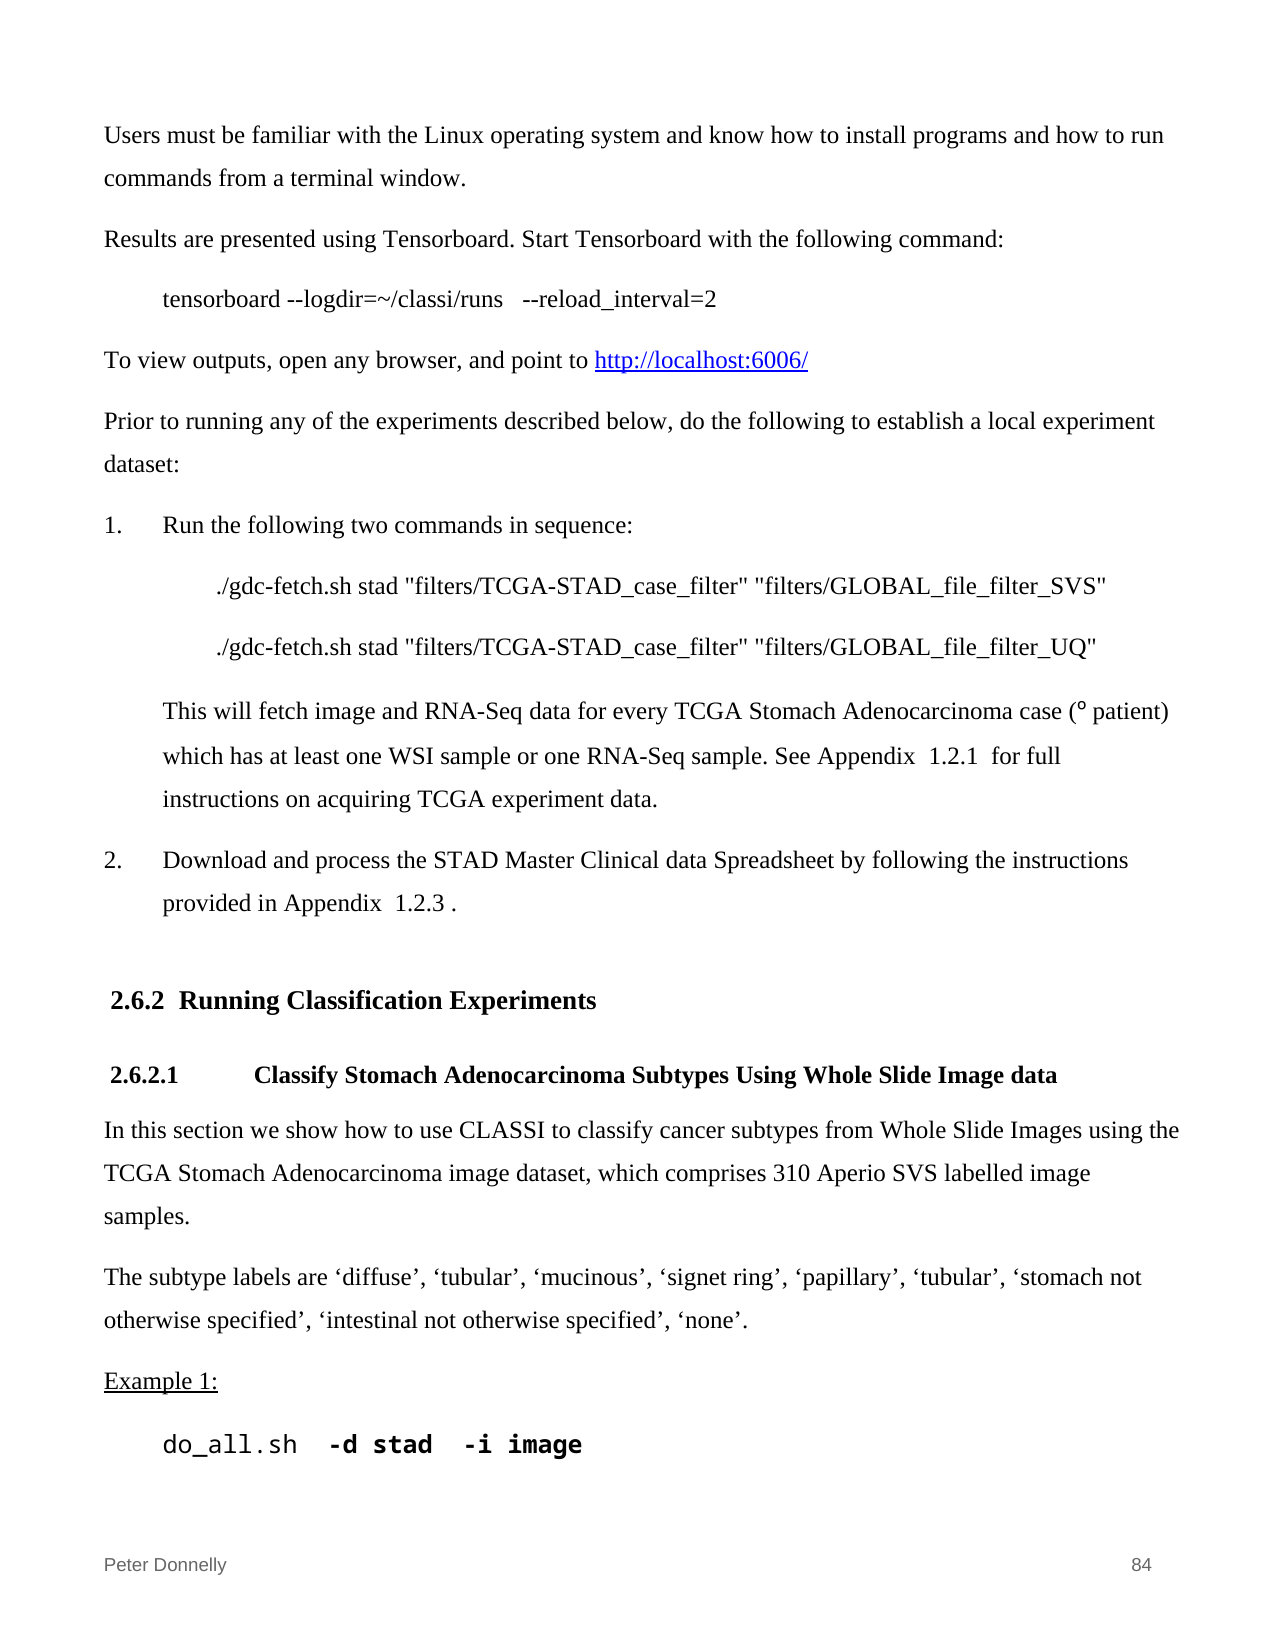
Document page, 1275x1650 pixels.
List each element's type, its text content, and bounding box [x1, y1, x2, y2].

text ./gdc-fetch.sh stad "filters/TCGA-STAD_case_filter" "filters/GLOBAL_file_filter_UQ" [216, 632, 1181, 661]
list Download and process the STAD Master Clinical data Spreadsheet by following the instructions provided in Appendix 1.2.3. [103, 845, 1181, 917]
text ./gdc-fetch.sh stad "filters/TCGA-STAD_case_filter" "filters/GLOBAL_file_filter_SVS" [216, 571, 1181, 600]
subtitle Running Classification Experiments [103, 984, 1181, 1016]
list Results are presented using Tensorboard. Start Tensorboard with the following command: [103, 224, 1181, 252]
text Users must be familiar with the Linux operating system and know how to install programs and how to run commands from a terminal window. [103, 120, 1181, 192]
text Example 1: [103, 1366, 1181, 1395]
text This will fetch image and RNA-Seq data for every TCGA Stomach Adenocarcinoma case (º patient) which has at least one WSI sample or one RNA-Seq sample. See Appendix 1.2.1 for full instructions on acquiring TCGA experiment data. [162, 693, 1181, 813]
text Prior to running any of the experiments described below, do the following to establish a local experiment dataset: [103, 406, 1181, 478]
text To view outputs, open any browser, and point to http://localhost:6006/ [103, 345, 1181, 374]
subtitle Classify Stomach Adenocarcinoma Subtypes Using Whole Slide Image data [103, 1060, 1181, 1089]
text In this section we show how to use CLASSI to classify cancer subtypes from Whole Slide Images using the TCGA Stomach Adenocarcinoma image dataset, which comprises 310 Aperio SVS labelled image samples. [103, 1115, 1181, 1230]
text tensorboard --logdir=~/classi/runs --reload_interval=2 [162, 284, 1181, 313]
text do_all.sh -d stad -i image [162, 1427, 1181, 1461]
text The subtype labels are ‘diffuse’, ‘tubular’, ‘mucinous’, ‘signet ring’, ‘papillary’, ‘tubular’, ‘stomach not otherwise specified’, ‘intestinal not otherwise specified’, ‘none’. [103, 1262, 1181, 1334]
list Run the following two commands in sequence: [103, 510, 1181, 539]
